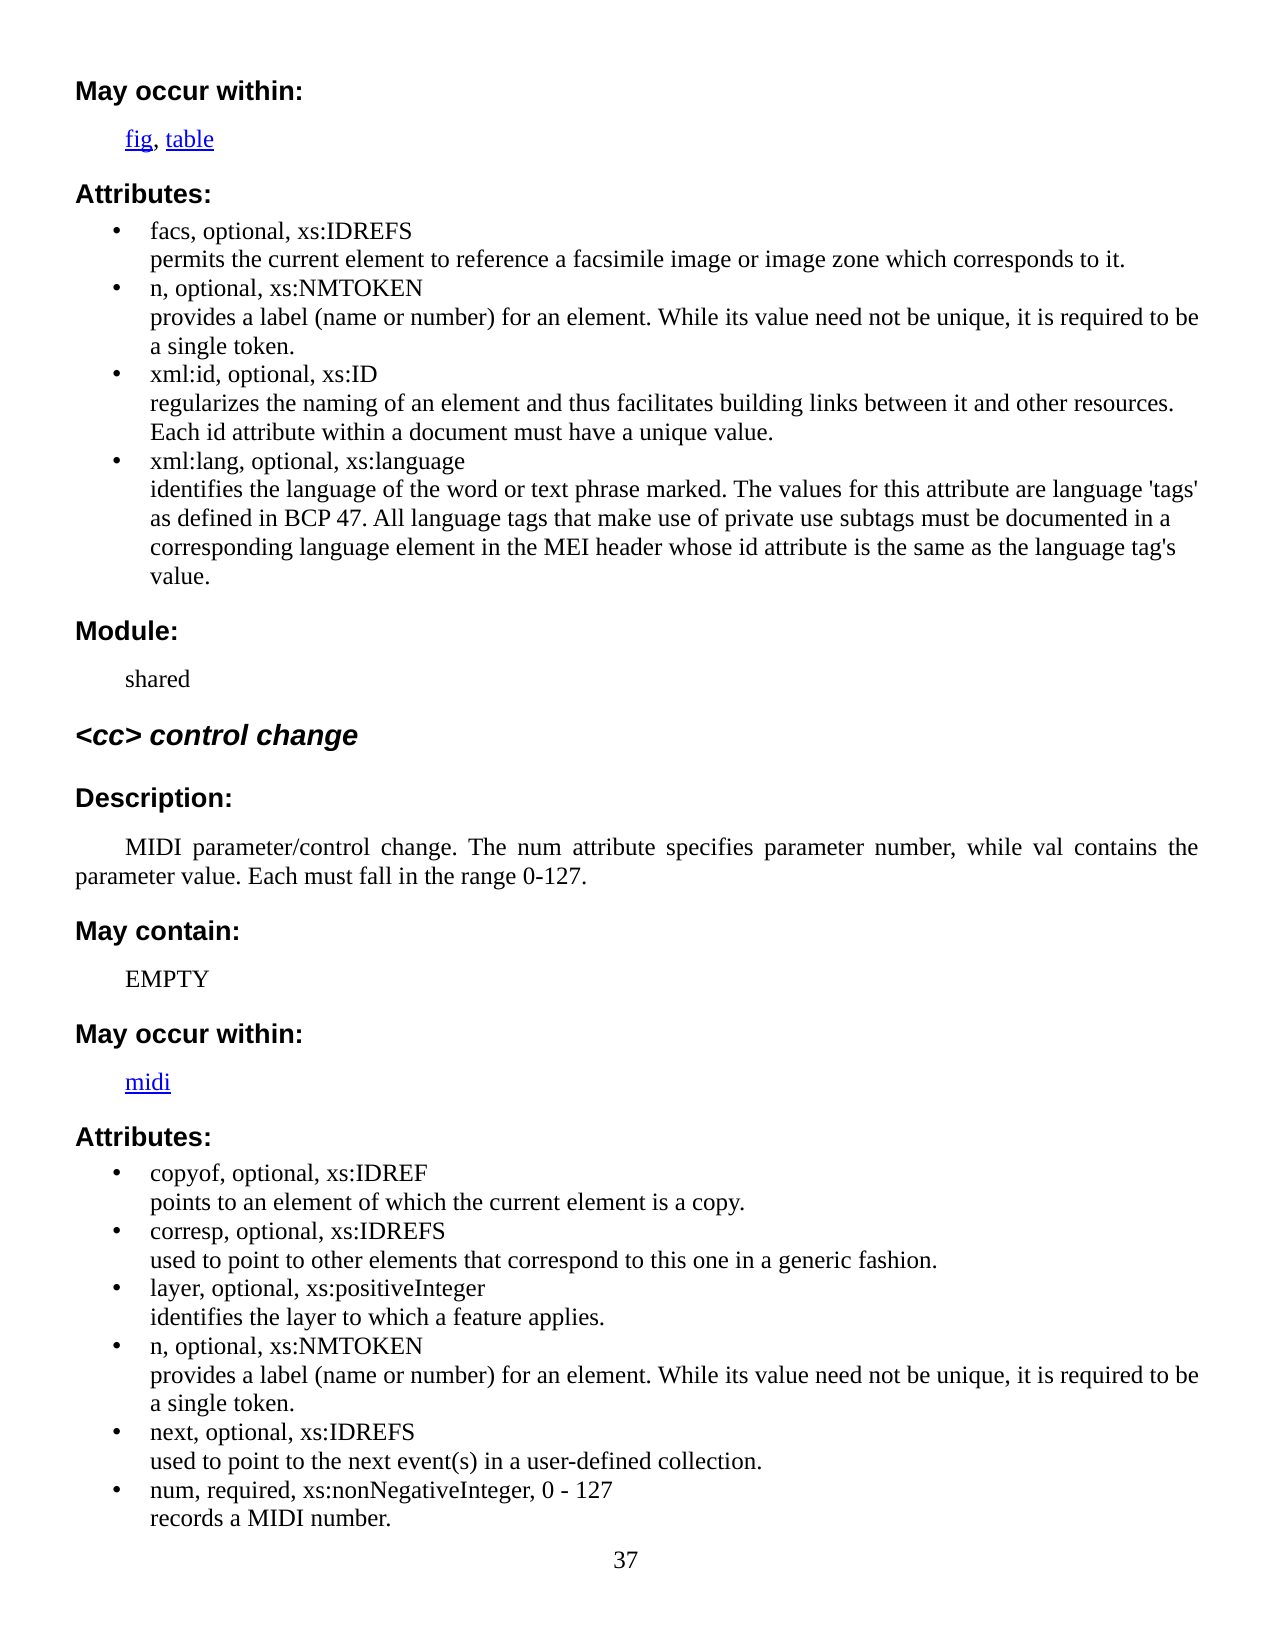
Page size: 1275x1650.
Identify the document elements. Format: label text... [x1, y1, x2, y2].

list corresp, optional, xs:IDREFS used to point to other elements that correspond to this one in a generic fashion. [112, 1216, 1200, 1273]
list n, optional, xs:NMTOKEN provides a label (name or number) for an element. While its value need not be unique, it is required to be a single token. [112, 273, 1200, 359]
list facs, optional, xs:IDREFS permits the current element to reference a facsimile image or image zone which corresponds to it. [112, 216, 1200, 273]
text shared [75, 664, 1200, 693]
list layer, optional, xs:positiveInteger identifies the layer to which a feature applies. [112, 1273, 1200, 1331]
subtitle Attributes: [75, 178, 1200, 209]
list xml:lang, optional, xs:language identifies the language of the word or text phrase marked. The values for this attribute are language 'tags' as defined in BCP 47. All language tags that make use of private use subtags must be documented in a corresponding language element in the MEI header whose id attribute is the same as the language tag's value. [112, 446, 1200, 589]
subtitle <cc> control change [75, 718, 1200, 751]
subtitle May occur within: [75, 1018, 1200, 1049]
subtitle May contain: [75, 914, 1200, 946]
list xml:id, optional, xs:ID regularizes the naming of an element and thus facilitates building links between it and other resources. Each id attribute within a document must have a unique value. [112, 359, 1200, 446]
text EMPTY [75, 964, 1200, 993]
list num, required, xs:nonNegativeInteger, 0 - 127 records a MIDI number. [112, 1475, 1200, 1532]
subtitle Description: [75, 782, 1200, 814]
text midi [75, 1067, 1200, 1096]
list copyof, optional, xs:IDREF points to an element of which the current element is a copy. [112, 1158, 1200, 1216]
subtitle Module: [75, 614, 1200, 646]
text fig, table [75, 124, 1200, 153]
subtitle May occur within: [75, 75, 1200, 106]
subtitle Attributes: [75, 1121, 1200, 1152]
list n, optional, xs:NMTOKEN provides a label (name or number) for an element. While its value need not be unique, it is required to be a single token. [112, 1331, 1200, 1417]
list next, optional, xs:IDREFS used to point to the next event(s) in a user-defined collection. [112, 1417, 1200, 1475]
text MIDI parameter/control change. The num attribute specifies parameter number, while val contains the parameter value. Each must fall in the range 0-127. [75, 832, 1200, 889]
